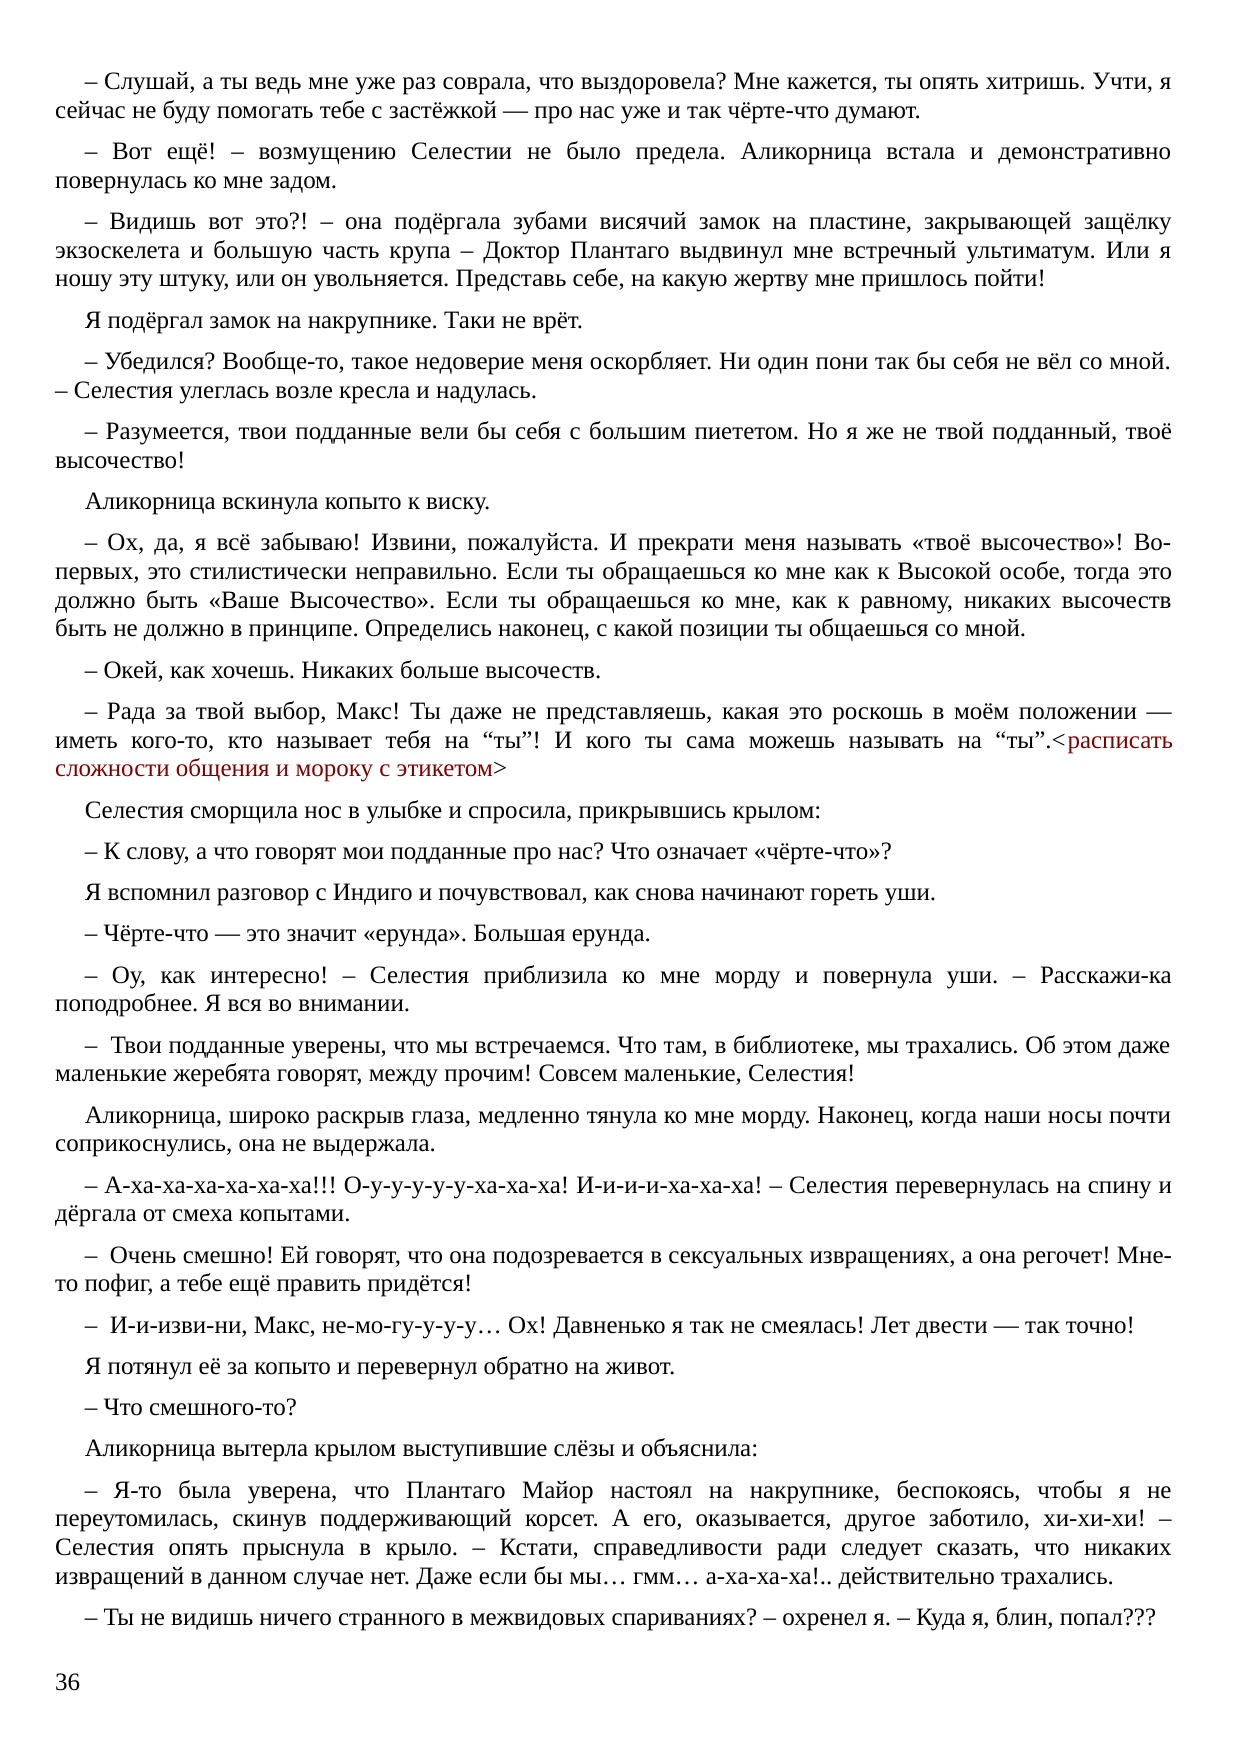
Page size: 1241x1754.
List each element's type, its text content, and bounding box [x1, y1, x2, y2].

text – Твои подданные уверены, что мы встречаемся. Что там, в библиотеке, мы трахались. Об этом даже маленькие жеребята говорят, между прочим! Совсем маленькие, Селестия! [55, 1030, 1173, 1087]
text – И-и-изви-ни, Макс, не-мо-гу-у-у-у… Ох! Давненько я так не смеялась! Лет двести — так точно! [55, 1310, 1173, 1338]
text – К слову, а что говорят мои подданные про нас? Что означает «чёрте-что»? [55, 836, 1173, 865]
text – Убедился? Вообще-то, такое недоверие меня оскорбляет. Ни один пони так бы себя не вёл со мной. – Селестия улеглась возле кресла и надулась. [55, 346, 1173, 403]
text – Оу, как интересно! – Селестия приблизила ко мне морду и повернула уши. – Расскажи-ка поподробнее. Я вся во внимании. [55, 960, 1173, 1017]
text Я вспомнил разговор с Индиго и почувствовал, как снова начинают гореть уши. [55, 877, 1173, 906]
text – Ох, да, я всё забываю! Извини, пожалуйста. И прекрати меня называть «твоё высочество»! Во-первых, это стилистически неправильно. Если ты обращаешься ко мне как к Высокой особе, тогда это должно быть «Ваше Высочество». Если ты обращаешься ко мне, как к равному, никаких высочеств быть не должно в принципе. Определись наконец, с какой позиции ты общаешься со мной. [55, 527, 1173, 642]
text – Чёрте-что — это значит «ерунда». Большая ерунда. [55, 918, 1173, 947]
text – Я-то была уверена, что Плантаго Майор настоял на накрупнике, беспокоясь, чтобы я не переутомилась, скинув поддерживающий корсет. А его, оказывается, другое заботило, хи-хи-хи! – Селестия опять прыснула в крыло. – Кстати, справедливости ради следует сказать, что никаких извращений в данном случае нет. Даже если бы мы… гмм… а-ха-ха-ха!.. действительно трахались. [55, 1475, 1173, 1590]
text – А-ха-ха-ха-ха-ха-ха!!! О-у-у-у-у-у-ха-ха-ха! И-и-и-и-ха-ха-ха! – Селестия перевернулась на спину и дёргала от смеха копытами. [55, 1170, 1173, 1227]
text – Ты не видишь ничего странного в межвидовых спариваниях? – охренел я. – Куда я, блин, попал??? [55, 1602, 1173, 1631]
text Селестия сморщила нос в улыбке и спросила, прикрывшись крылом: [55, 795, 1173, 823]
text – Разумеется, твои подданные вели бы себя с большим пиететом. Но я же не твой подданный, твоё высочество! [55, 416, 1173, 473]
text – Видишь вот это?! – она подёргала зубами висячий замок на пластине, закрывающей защёлку экзоскелета и большую часть крупа – Доктор Плантаго выдвинул мне встречный ультиматум. Или я ношу эту штуку, или он увольняется. Представь себе, на какую жертву мне пришлось пойти! [55, 206, 1173, 292]
text – Вот ещё! – возмущению Селестии не было предела. Аликорница встала и демонстративно повернулась ко мне задом. [55, 136, 1173, 193]
text – Рада за твой выбор, Макс! Ты даже не представляешь, какая это роскошь в моём положении — иметь кого-то, кто называет тебя на “ты”! И кого ты сама можешь называть на “ты”.<расписать сложности общения и мороку с этикетом> [55, 696, 1173, 782]
text – Очень смешно! Ей говорят, что она подозревается в сексуальных извращениях, а она регочет! Мне-то пофиг, а тебе ещё править придётся! [55, 1240, 1173, 1297]
text Аликорница вскинула копыто к виску. [55, 486, 1173, 515]
text Аликорница, широко раскрыв глаза, медленно тянула ко мне морду. Наконец, когда наши носы почти соприкоснулись, она не выдержала. [55, 1100, 1173, 1157]
text – Слушай, а ты ведь мне уже раз соврала, что выздоровела? Мне кажется, ты опять хитришь. Учти, я сейчас не буду помогать тебе с застёжкой — про нас уже и так чёрте-что думают. [55, 66, 1173, 123]
text Аликорница вытерла крылом выступившие слёзы и объяснила: [55, 1433, 1173, 1462]
text – Окей, как хочешь. Никаких больше высочеств. [55, 655, 1173, 683]
text Я потянул её за копыто и перевернул обратно на живот. [55, 1351, 1173, 1380]
text Я подёргал замок на накрупнике. Таки не врёт. [55, 305, 1173, 333]
text – Что смешного-то? [55, 1392, 1173, 1421]
